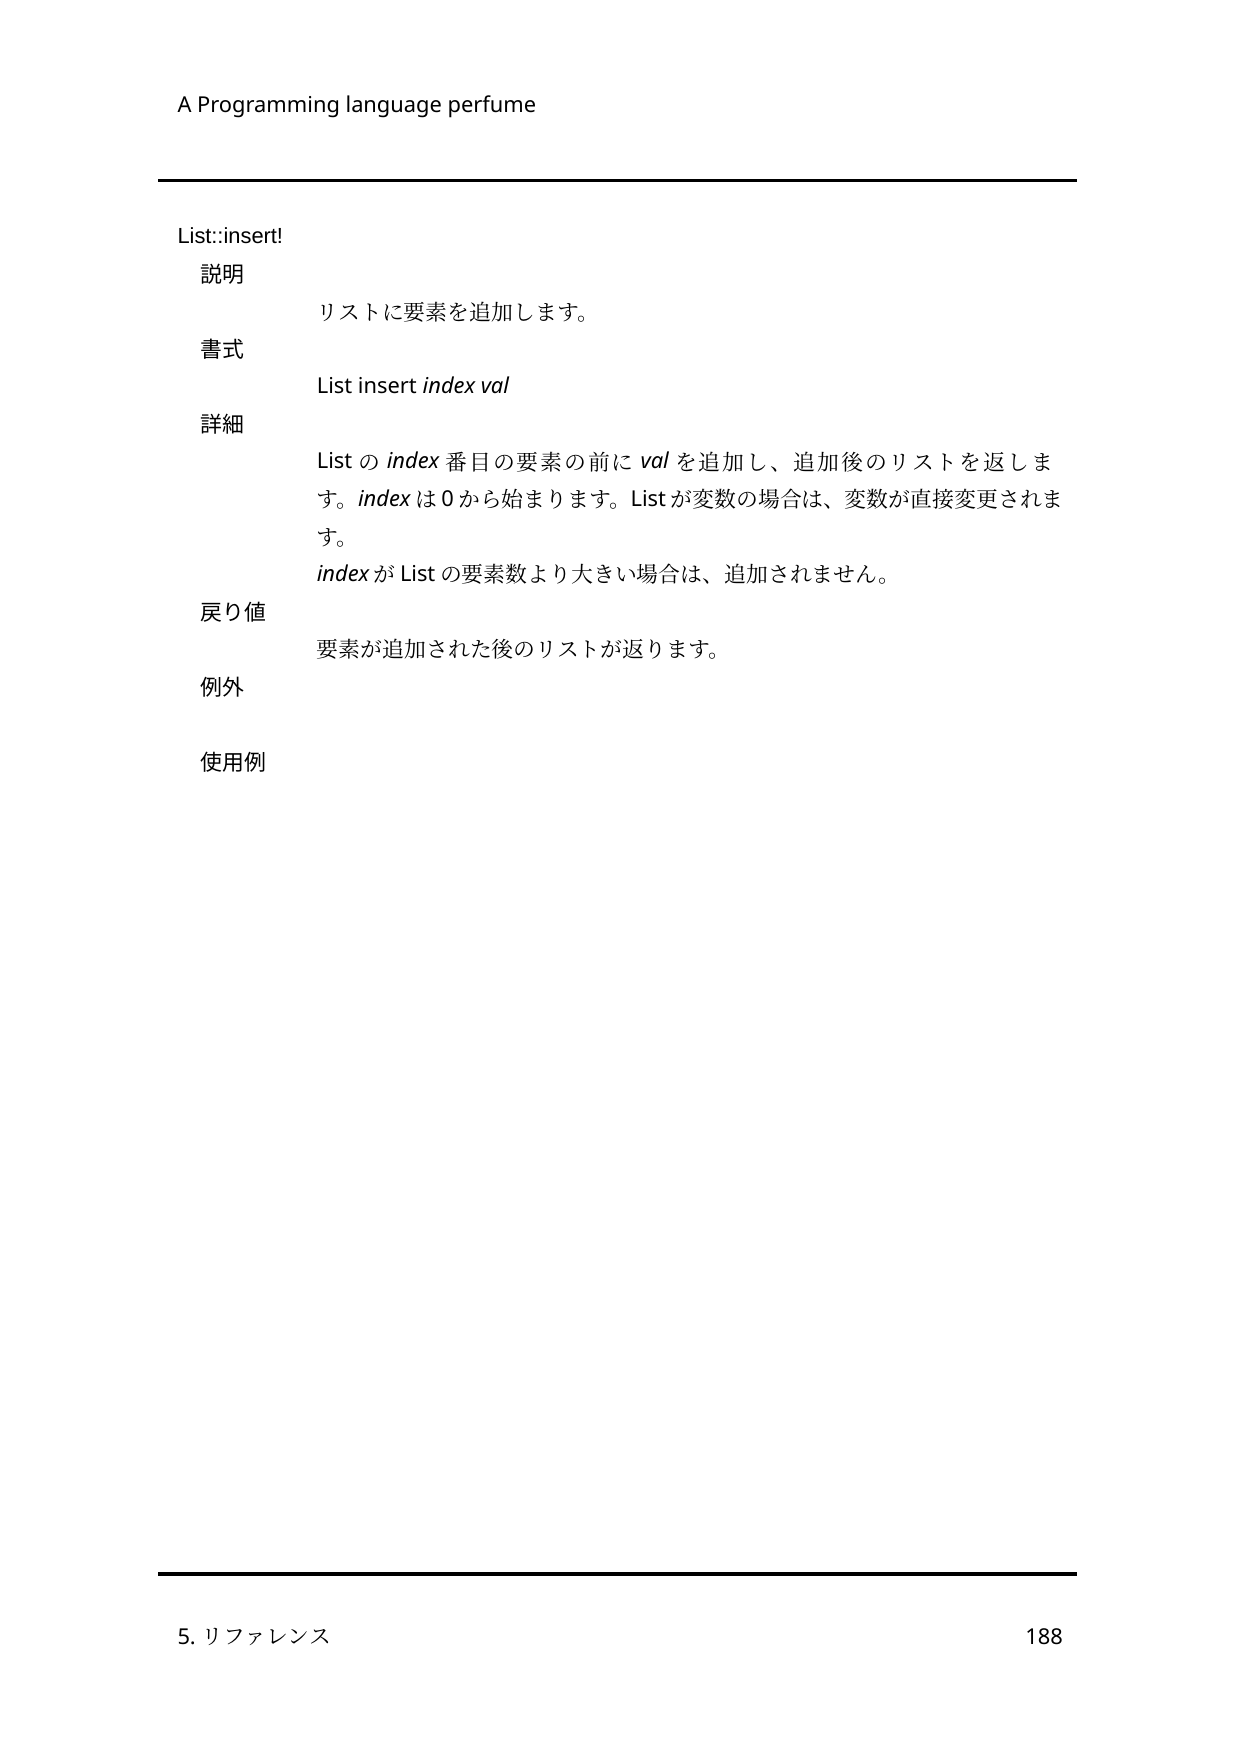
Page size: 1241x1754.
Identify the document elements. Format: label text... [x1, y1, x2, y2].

table_cell Listのindex番目の要素の前にvalを追加し、追加後のリストを返します。indexは0から始まります。Listが変数の場合は、変数が直接変更されます。 indexがListの要素数より大きい場合は、追加されません。 [317, 404, 1063, 592]
table_cell [317, 667, 1063, 742]
table_cell 例外 [200, 667, 317, 742]
table_cell 戻り値 [200, 592, 317, 667]
table_cell List insert index val [317, 329, 1063, 404]
table_header リストに要素を追加します。 [317, 254, 1063, 329]
table_cell 要素が追加された後のリストが返ります。 [317, 592, 1063, 667]
table_cell 詳細 [200, 404, 317, 592]
table_cell 使用例 [200, 742, 317, 817]
table_header 説明 [200, 254, 317, 329]
subtitle List::insert! [177, 217, 1063, 254]
table_cell [317, 742, 1063, 817]
table_cell 書式 [200, 329, 317, 404]
